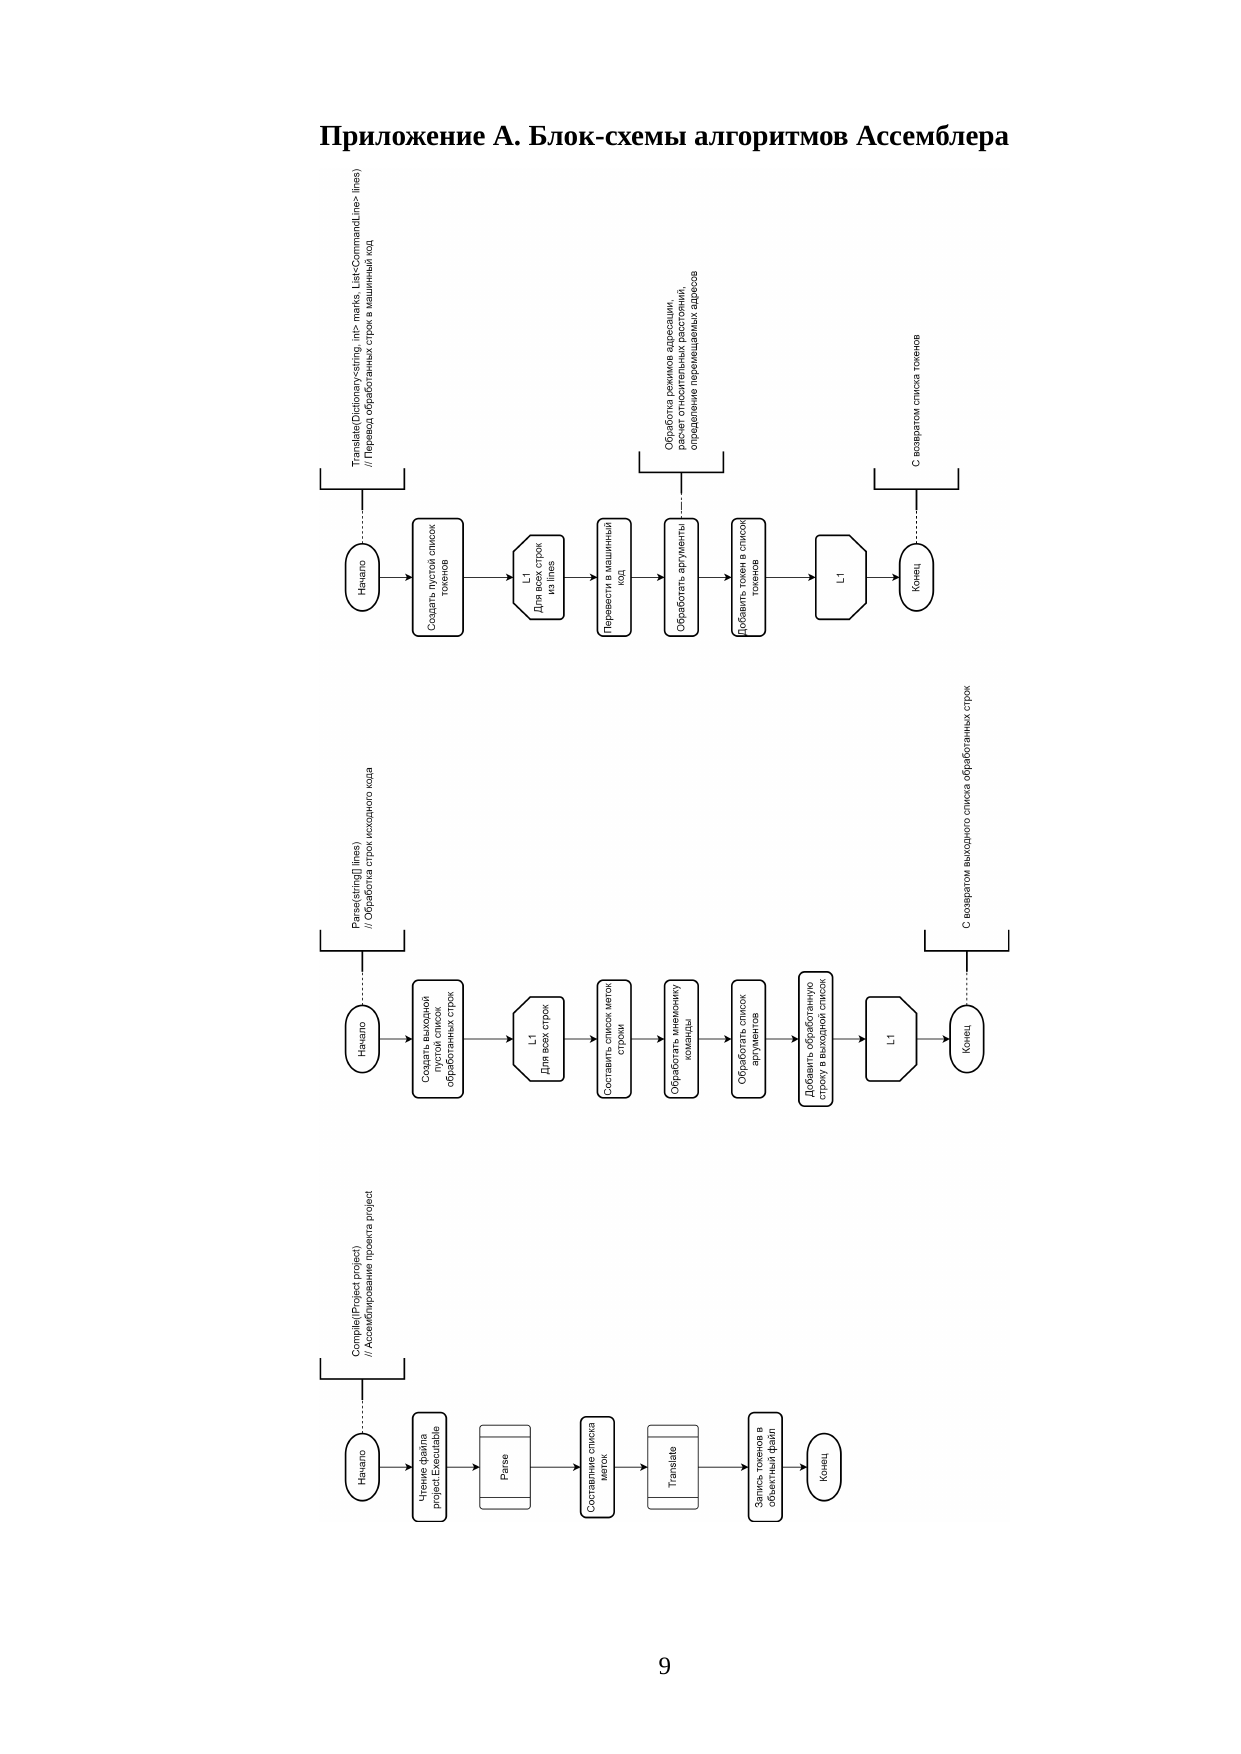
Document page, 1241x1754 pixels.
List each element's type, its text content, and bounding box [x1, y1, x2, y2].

picture [319, 168, 1010, 1522]
text Приложение А. Блок-схемы алгоритмов Ассемблера [177, 118, 1152, 152]
